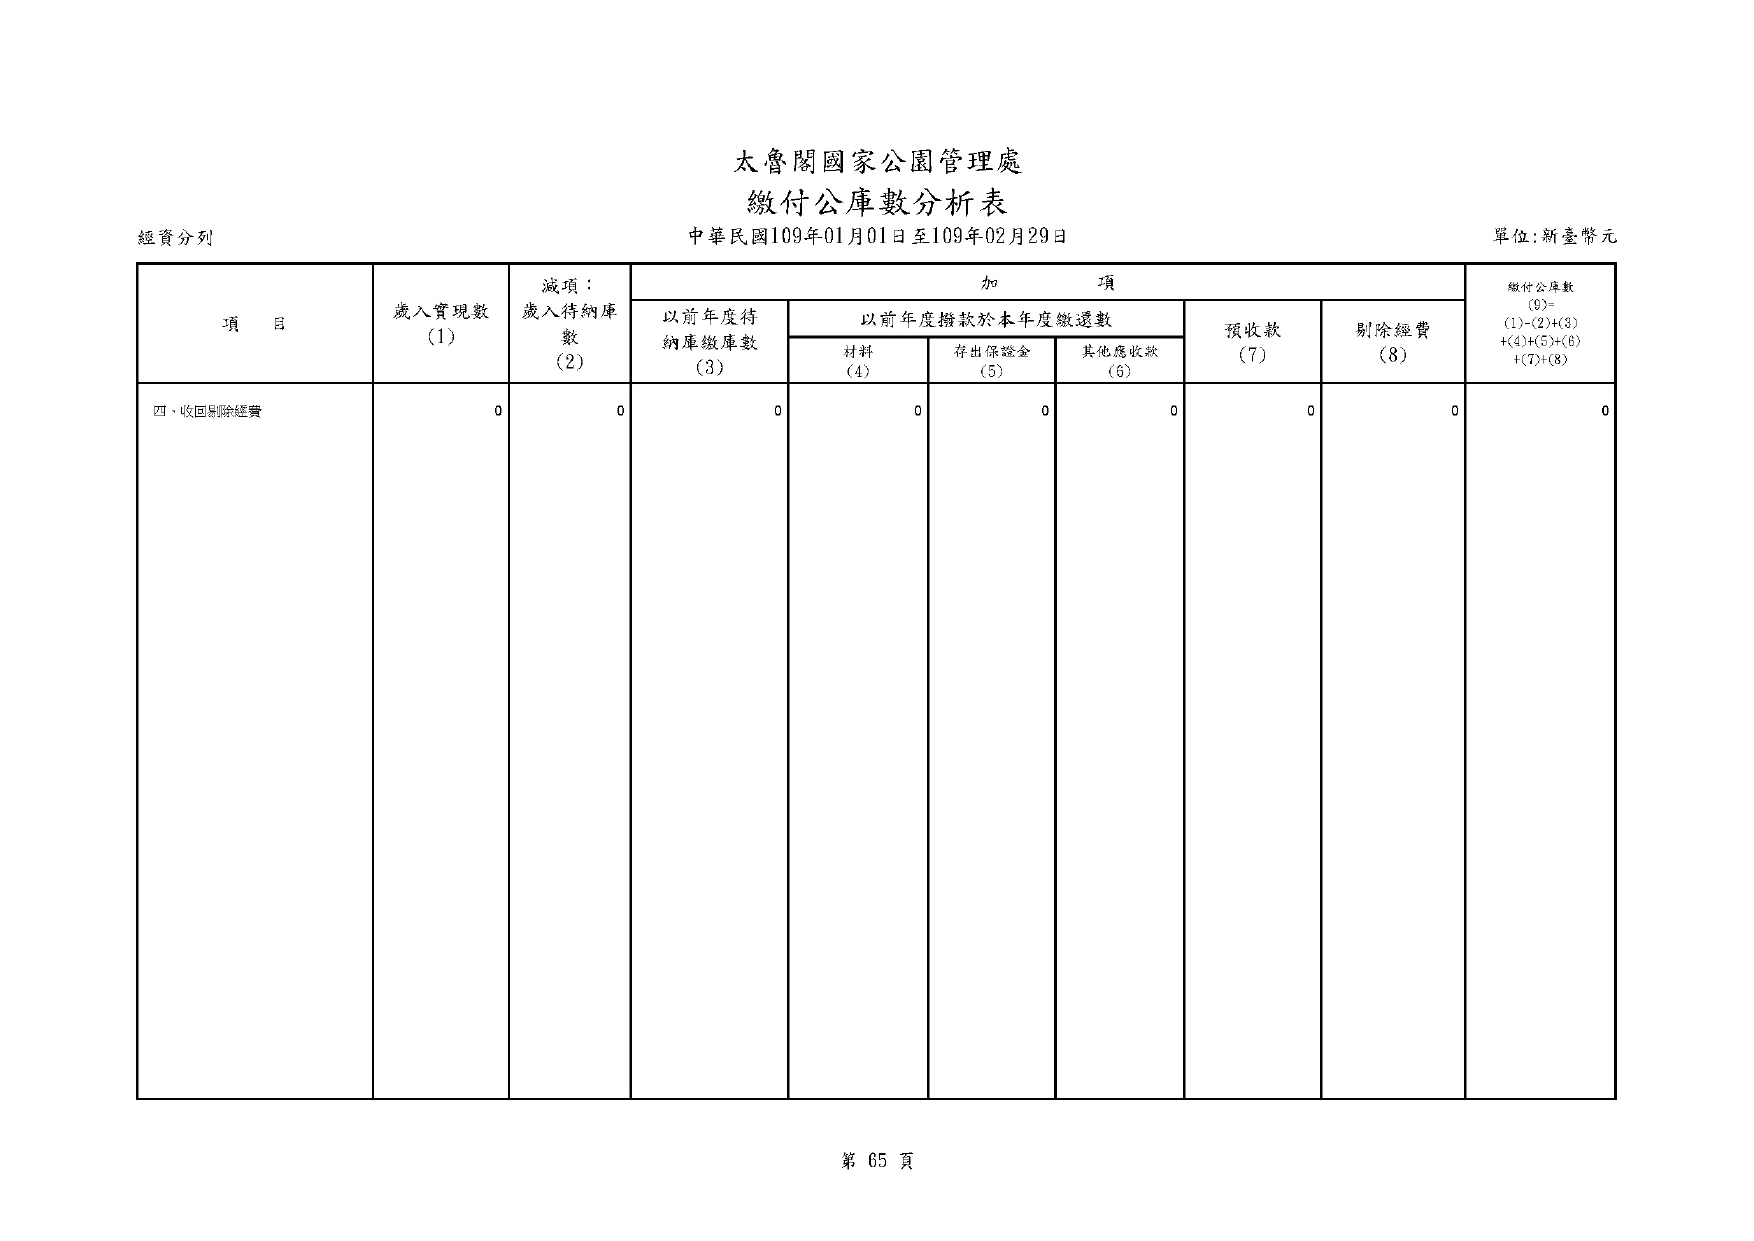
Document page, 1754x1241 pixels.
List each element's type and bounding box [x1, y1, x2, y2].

picture [59, 59, 1695, 1216]
